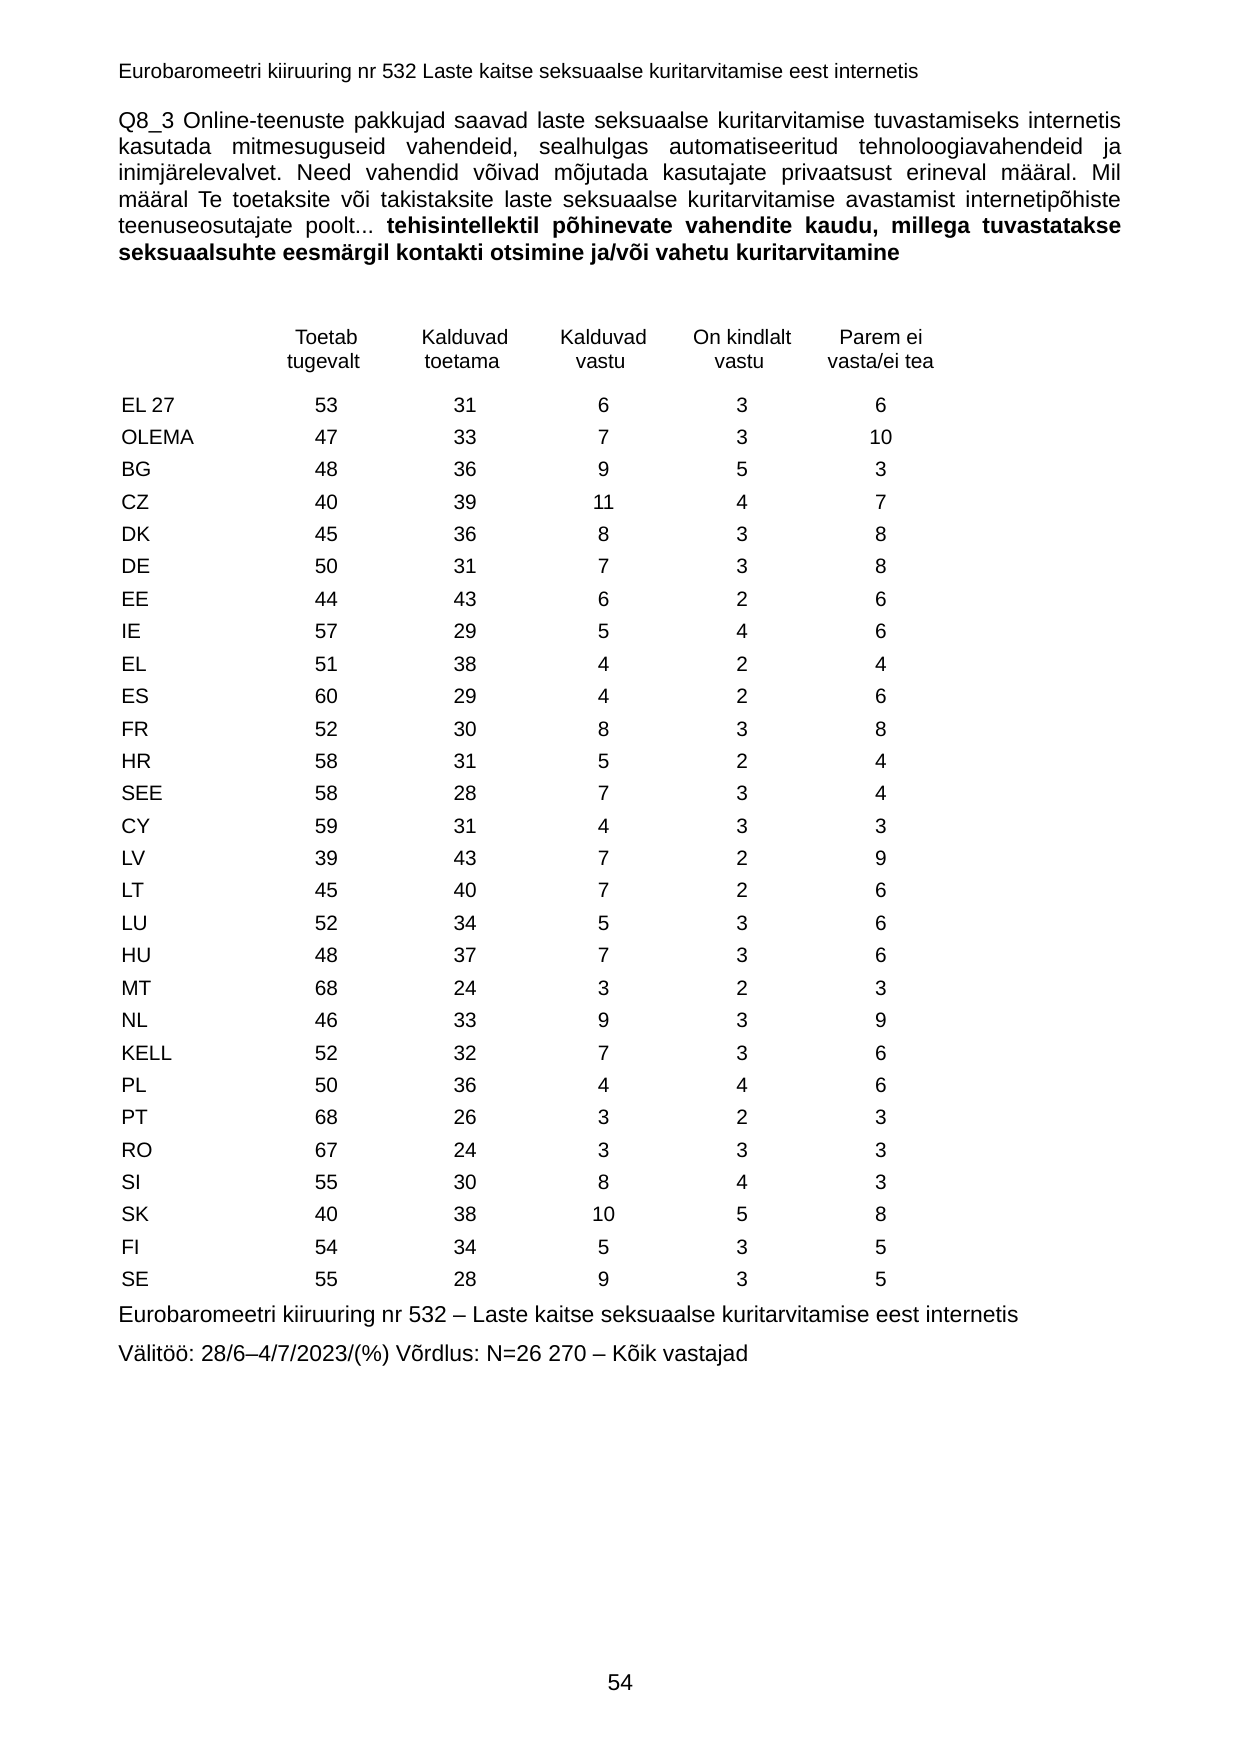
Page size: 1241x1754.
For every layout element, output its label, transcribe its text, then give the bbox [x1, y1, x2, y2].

table_cell 5 [534, 1231, 673, 1263]
table_cell 40 [395, 874, 534, 907]
table_cell 38 [395, 1198, 534, 1231]
table_cell 9 [811, 1004, 950, 1036]
table_cell 36 [395, 1069, 534, 1101]
table_cell 3 [673, 907, 811, 939]
table_cell 11 [534, 485, 673, 518]
table_cell 43 [395, 583, 534, 615]
table_cell 2 [673, 1101, 811, 1133]
table_cell 31 [395, 745, 534, 777]
table_cell 36 [395, 453, 534, 485]
table_cell 3 [534, 1101, 673, 1133]
table_cell 6 [534, 388, 673, 421]
table_cell 2 [673, 971, 811, 1004]
table_cell CZ [118, 485, 257, 518]
table_cell 10 [811, 421, 950, 453]
table_cell 60 [257, 680, 395, 712]
table_cell 3 [673, 809, 811, 842]
table_cell SEE [118, 777, 257, 809]
table_cell 59 [257, 809, 395, 842]
table_cell 28 [395, 1263, 534, 1295]
table_cell PL [118, 1069, 257, 1101]
table_cell 7 [534, 777, 673, 809]
table_cell 3 [811, 1166, 950, 1198]
table_cell 33 [395, 421, 534, 453]
table_cell 7 [534, 939, 673, 971]
table_cell MT [118, 971, 257, 1004]
table_cell 58 [257, 745, 395, 777]
table_cell 26 [395, 1101, 534, 1133]
table_cell CY [118, 809, 257, 842]
table_cell 3 [673, 1036, 811, 1068]
table_cell 4 [534, 809, 673, 842]
table_cell 6 [811, 1069, 950, 1101]
table_header [118, 309, 257, 388]
table_cell 6 [811, 680, 950, 712]
table_cell 2 [673, 680, 811, 712]
table_cell OLEMA [118, 421, 257, 453]
table_cell 3 [673, 1263, 811, 1295]
table_cell 8 [811, 550, 950, 583]
table_cell DK [118, 518, 257, 550]
table_cell 6 [811, 874, 950, 907]
table_cell 68 [257, 971, 395, 1004]
table_cell 45 [257, 518, 395, 550]
table_cell 3 [673, 712, 811, 744]
table_cell 24 [395, 971, 534, 1004]
table_cell 48 [257, 939, 395, 971]
table_cell 3 [673, 518, 811, 550]
table_cell 5 [534, 907, 673, 939]
table_cell DE [118, 550, 257, 583]
table_cell 55 [257, 1166, 395, 1198]
table_cell IE [118, 615, 257, 647]
text Q8_3 Online-teenuste pakkujad saavad laste seksuaalse kuritarvitamise tuvastamiseks internetis kasutada mitmesuguseid vahendeid, sealhulgas automatiseeritud tehnoloogiavahendeid ja inimjärelevalvet. Need vahendid võivad mõjutada kasutajate privaatsust erineval määral. Mil määral Te toetaksite või takistaksite laste seksuaalse kuritarvitamise avastamist internetipõhiste teenuseosutajate poolt... tehisintellektil põhinevate vahendite kaudu, millega tuvastatakse seksuaalsuhte eesmärgil kontakti otsimine ja/või vahetu kuritarvitamine [118, 107, 1122, 265]
table_cell 4 [673, 615, 811, 647]
table_cell LV [118, 842, 257, 874]
table_cell 5 [673, 1198, 811, 1231]
table_cell 43 [395, 842, 534, 874]
table_cell 31 [395, 388, 534, 421]
table_cell 55 [257, 1263, 395, 1295]
table_cell 7 [534, 842, 673, 874]
table_header Parem ei vasta/ei tea [811, 309, 950, 388]
table_cell 67 [257, 1133, 395, 1166]
table_cell 37 [395, 939, 534, 971]
table_cell 4 [811, 648, 950, 680]
table_cell 3 [534, 1133, 673, 1166]
table_cell 28 [395, 777, 534, 809]
table_cell 3 [534, 971, 673, 1004]
table_cell KELL [118, 1036, 257, 1068]
table_cell LT [118, 874, 257, 907]
table_cell NL [118, 1004, 257, 1036]
table_cell EL 27 [118, 388, 257, 421]
table_cell 6 [534, 583, 673, 615]
table_cell 40 [257, 485, 395, 518]
table_cell 3 [673, 1133, 811, 1166]
table_cell 58 [257, 777, 395, 809]
table_cell 33 [395, 1004, 534, 1036]
table_cell 6 [811, 388, 950, 421]
table_cell 6 [811, 907, 950, 939]
table_cell 7 [534, 1036, 673, 1068]
table_cell 44 [257, 583, 395, 615]
table_cell 36 [395, 518, 534, 550]
table_cell LU [118, 907, 257, 939]
table_cell 3 [811, 1101, 950, 1133]
table_cell 45 [257, 874, 395, 907]
table_cell 46 [257, 1004, 395, 1036]
table_cell 30 [395, 712, 534, 744]
table_cell 6 [811, 615, 950, 647]
table_cell 3 [673, 777, 811, 809]
table_cell ES [118, 680, 257, 712]
table_cell 4 [673, 485, 811, 518]
table_cell 40 [257, 1198, 395, 1231]
table_cell 3 [673, 550, 811, 583]
table_cell EL [118, 648, 257, 680]
table_cell 8 [534, 1166, 673, 1198]
table_cell 68 [257, 1101, 395, 1133]
table_cell 3 [673, 939, 811, 971]
table_cell 4 [673, 1166, 811, 1198]
table_cell 3 [811, 453, 950, 485]
table_cell 9 [534, 1004, 673, 1036]
table_cell 4 [534, 648, 673, 680]
text Välitöö: 28/6–4/7/2023/(%) Võrdlus: N=26 270 – Kõik vastajad [118, 1339, 1122, 1366]
table_cell FI [118, 1231, 257, 1263]
table_cell 7 [534, 550, 673, 583]
table_cell 4 [811, 777, 950, 809]
table_cell 3 [673, 421, 811, 453]
table_cell 38 [395, 648, 534, 680]
table_cell 3 [811, 971, 950, 1004]
table_cell 30 [395, 1166, 534, 1198]
table_cell 6 [811, 1036, 950, 1068]
table_cell 3 [673, 1004, 811, 1036]
table_cell 47 [257, 421, 395, 453]
table_cell 4 [534, 680, 673, 712]
table_cell 2 [673, 874, 811, 907]
table_cell SE [118, 1263, 257, 1295]
table_cell 2 [673, 745, 811, 777]
table_cell PT [118, 1101, 257, 1133]
table_cell 31 [395, 550, 534, 583]
table_header Kalduvad toetama [395, 309, 534, 388]
table_cell 29 [395, 680, 534, 712]
table_cell 52 [257, 712, 395, 744]
table_cell 9 [534, 453, 673, 485]
table_cell RO [118, 1133, 257, 1166]
table_cell 50 [257, 1069, 395, 1101]
table_cell 9 [811, 842, 950, 874]
table_cell 7 [534, 874, 673, 907]
table_cell BG [118, 453, 257, 485]
table_cell 2 [673, 583, 811, 615]
table_cell 4 [534, 1069, 673, 1101]
table_cell 8 [534, 712, 673, 744]
table_cell 9 [534, 1263, 673, 1295]
table_cell 8 [811, 518, 950, 550]
table_cell 5 [534, 615, 673, 647]
text Eurobaromeetri kiiruuring nr 532 – Laste kaitse seksuaalse kuritarvitamise eest internetis [118, 1301, 1122, 1328]
table_cell 3 [673, 388, 811, 421]
table_cell 34 [395, 1231, 534, 1263]
table_cell 8 [811, 712, 950, 744]
table_cell HR [118, 745, 257, 777]
table_cell FR [118, 712, 257, 744]
table_header Kalduvad vastu [534, 309, 673, 388]
table_cell 52 [257, 907, 395, 939]
table_cell 5 [673, 453, 811, 485]
table_cell EE [118, 583, 257, 615]
table_cell 8 [534, 518, 673, 550]
table_cell 2 [673, 842, 811, 874]
table_cell 3 [673, 1231, 811, 1263]
table_cell 6 [811, 939, 950, 971]
table_cell 57 [257, 615, 395, 647]
table_cell 54 [257, 1231, 395, 1263]
table_cell 34 [395, 907, 534, 939]
table_cell 4 [811, 745, 950, 777]
table_cell 10 [534, 1198, 673, 1231]
table_cell 24 [395, 1133, 534, 1166]
table_cell SK [118, 1198, 257, 1231]
table_cell 3 [811, 1133, 950, 1166]
table_cell 6 [811, 583, 950, 615]
table_cell 2 [673, 648, 811, 680]
table_cell 8 [811, 1198, 950, 1231]
table_cell 39 [395, 485, 534, 518]
table_cell 53 [257, 388, 395, 421]
table_cell 3 [811, 809, 950, 842]
table_cell 32 [395, 1036, 534, 1068]
table_cell 5 [811, 1263, 950, 1295]
table_cell 39 [257, 842, 395, 874]
table_cell 4 [673, 1069, 811, 1101]
table_cell 31 [395, 809, 534, 842]
table_header On kindlalt vastu [673, 309, 811, 388]
table_cell SI [118, 1166, 257, 1198]
table_cell 48 [257, 453, 395, 485]
table_cell 5 [811, 1231, 950, 1263]
table_cell 29 [395, 615, 534, 647]
table_cell HU [118, 939, 257, 971]
table_cell 7 [534, 421, 673, 453]
table_cell 51 [257, 648, 395, 680]
table_cell 7 [811, 485, 950, 518]
table_cell 52 [257, 1036, 395, 1068]
table_cell 5 [534, 745, 673, 777]
table_cell 50 [257, 550, 395, 583]
table_header Toetab tugevalt [257, 309, 395, 388]
